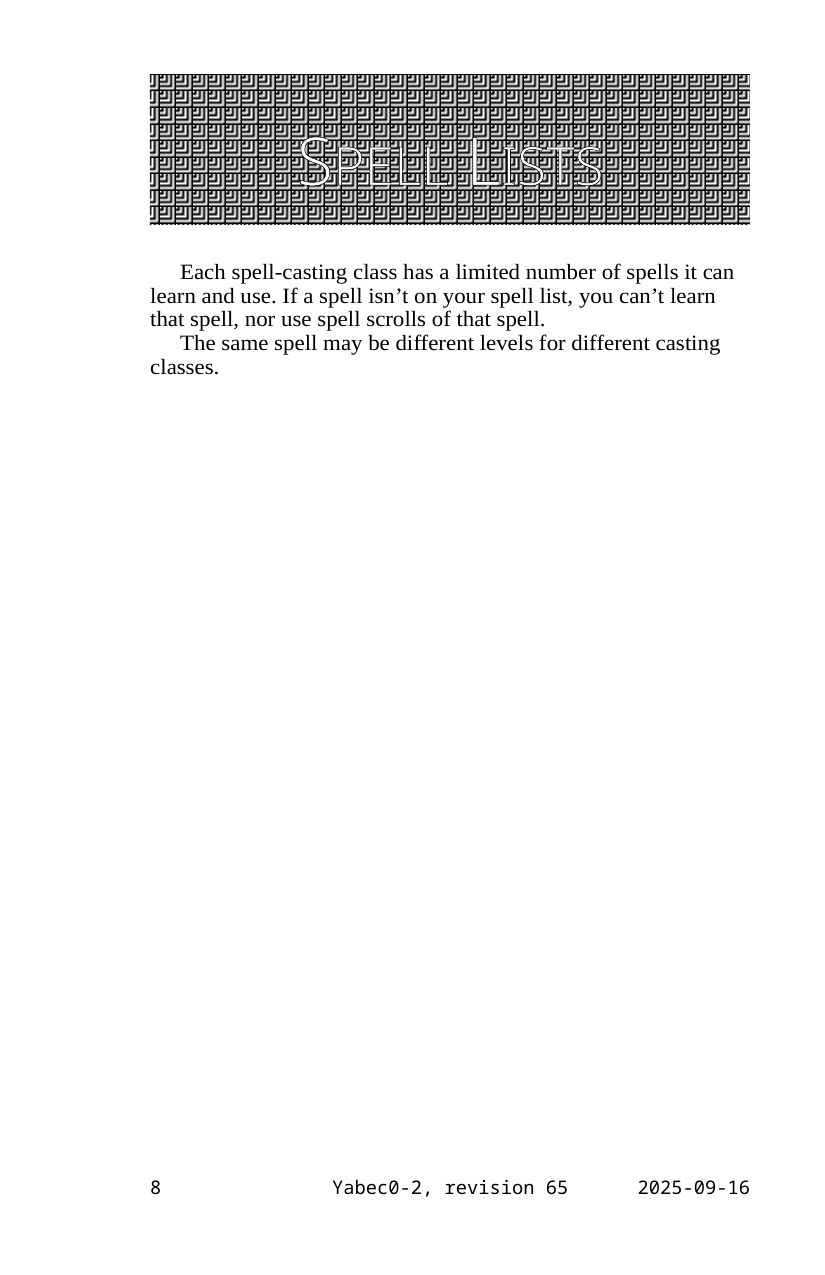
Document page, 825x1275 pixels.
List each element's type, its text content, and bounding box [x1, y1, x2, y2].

text Each spell-casting class has a limited number of spells it can learn and use. If a spell isn’t on your spell list, you can’t learn that spell, nor use spell scrolls of that spell. [150, 260, 750, 332]
picture [149, 74, 750, 225]
text The same spell may be different levels for different casting classes. [150, 332, 750, 379]
